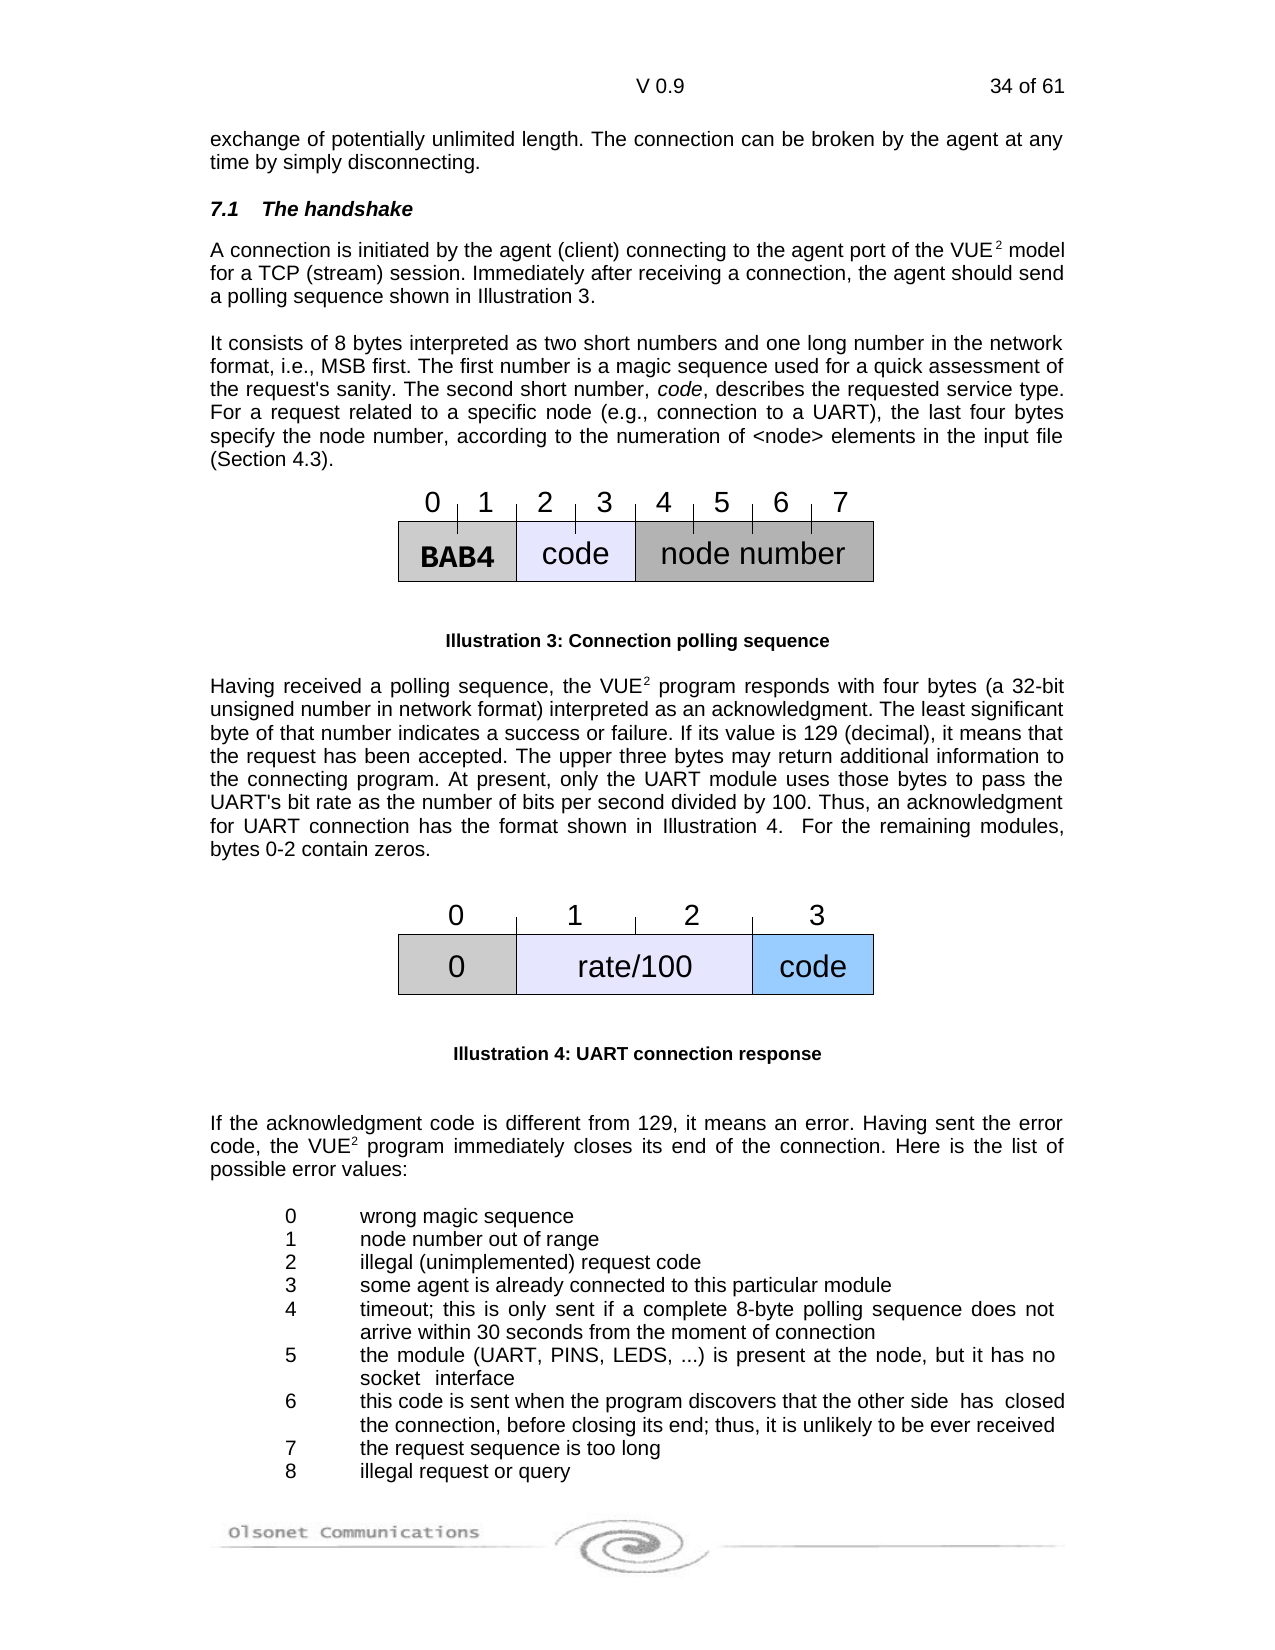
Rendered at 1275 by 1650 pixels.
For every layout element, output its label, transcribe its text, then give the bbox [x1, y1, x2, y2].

text 7 the request sequence is too long [285, 1436, 1065, 1460]
text 6 this code is sent when the program discovers that the other side has closed the connection, before closing its end; thus, it is unlikely to be ever received [285, 1390, 1065, 1436]
text Having received a polling sequence, the VUE2 program responds with four bytes (a 32-bit unsigned number in network format) interpreted as an acknowledgment. The least significant byte of that number indicates a success or failure. If its value is 129 (decimal), it means that the request has been accepted. The upper three bytes may return additional information to the connecting program. At present, only the UART module uses those bytes to pass the UART's bit rate as the number of bits per second divided by 100. Thus, an acknowledgment for UART connection has the format shown in Illustration 4. For the remaining modules, bytes 0-2 contain zeros. [210, 675, 1065, 861]
text 2 illegal (unimplemented) request code [285, 1251, 1065, 1274]
text 1 node number out of range [285, 1227, 1065, 1251]
text exchange of potentially unlimited length. The connection can be broken by the agent at any time by simply disconnecting. [210, 128, 1065, 174]
text If the acknowledgment code is different from 129, it means an error. Having sent the error code, the VUE2 program immediately closes its end of the connection. Here is the list of possible error values: [210, 1111, 1065, 1181]
text A connection is initiated by the agent (client) connecting to the agent port of the VUE2 model for a TCP (stream) session. Immediately after receiving a connection, the agent should send a polling sequence shown in Illustration 3. [210, 238, 1065, 308]
text Illustration 4: UART connection response [390, 1044, 885, 1065]
text Illustration 3: Connection polling sequence [390, 631, 885, 652]
picture [210, 1504, 1065, 1596]
text 8 illegal request or query [285, 1460, 1065, 1483]
text 4 timeout; this is only sent if a complete 8-byte polling sequence does not arrive within 30 seconds from the moment of connection [285, 1297, 1065, 1343]
text 3 some agent is already connected to this particular module [285, 1274, 1065, 1297]
subtitle The handshake [210, 197, 1065, 221]
text 5 the module (UART, PINS, LEDS, ...) is present at the node, but it has no socket interface [285, 1343, 1065, 1390]
text 0 wrong magic sequence [285, 1204, 1065, 1227]
text It consists of 8 bytes interpreted as two short numbers and one long number in the network format, i.e., MSB first. The first number is a magic sequence used for a quick assessment of the request's sanity. The second short number, code, describes the requested service type. For a request related to a specific node (e.g., connection to a UART), the last four bytes specify the node number, according to the numeration of <node> elements in the input file (Section 4.3). [210, 331, 1065, 471]
